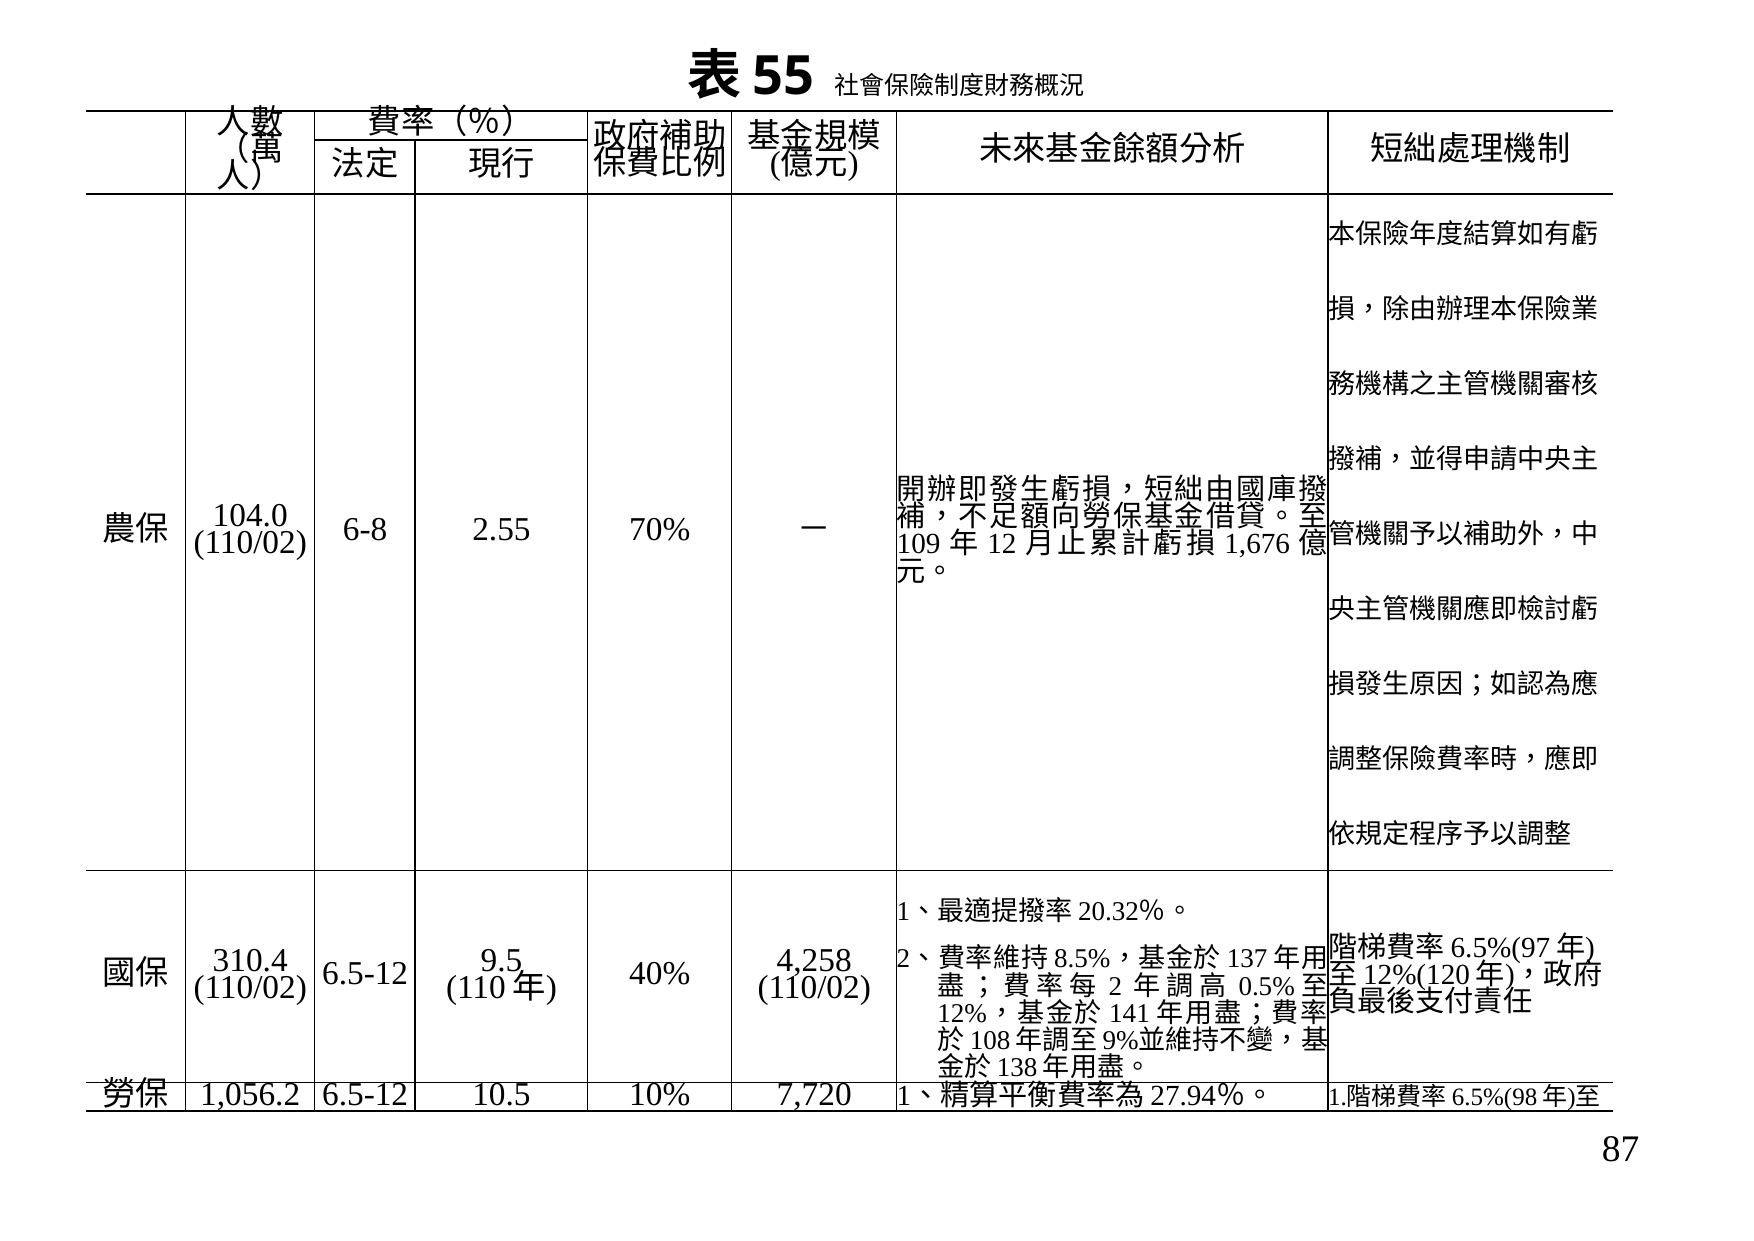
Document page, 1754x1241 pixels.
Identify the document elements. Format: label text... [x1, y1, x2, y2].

table_header 短絀處理機制 [1329, 112, 1612, 193]
table_cell 6.5-12 [315, 1083, 414, 1110]
table_cell 104.0 (110/02) [186, 195, 314, 870]
table_cell 6.5-12 [315, 871, 414, 1082]
table_cell 10.5 [416, 1083, 587, 1110]
table_header 基金規模 (億元) [732, 112, 896, 193]
table_cell 10% [588, 1083, 731, 1110]
text 表55 社會保險制度財務概況 [59, 32, 1639, 110]
table_header 未來基金餘額分析 [897, 112, 1327, 193]
table_cell 現行 [416, 141, 587, 193]
table_cell 本保險年度結算如有虧損，除由辦理本保險業務機構之主管機關審核撥補，並得申請中央主管機關予以補助外，中央主管機關應即檢討虧損發生原因；如認為應調整保險費率時，應即依規定程序予以調整 [1329, 195, 1612, 870]
table_header [86, 112, 185, 193]
table_cell 開辦即發生虧損，短絀由國庫撥補，不足額向勞保基金借貸。至109年12月止累計虧損1,676億元。 [897, 195, 1327, 870]
table_cell 1、最適提撥率20.32％。 2、費率維持8.5%，基金於137年用盡；費率每2年調高0.5%至12%，基金於141年用盡；費率於108年調至9%並維持不變，基金於138年用盡。 [897, 871, 1327, 1082]
table_cell 勞保 [86, 1083, 185, 1110]
table_header 人數 （萬人） [186, 112, 314, 193]
table_cell 1.階梯費率6.5%(98年)至 [1329, 1083, 1612, 1110]
table_cell 1、精算平衡費率為27.94％。 [897, 1083, 1327, 1110]
table_cell 2.55 [416, 195, 587, 870]
table_cell 70% [588, 195, 731, 870]
table_cell 法定 [315, 141, 414, 193]
table_cell 1,056.2 [186, 1083, 314, 1110]
table_cell 9.5 (110年) [416, 871, 587, 1082]
table_cell － [732, 195, 896, 870]
table_header 費率（％） [315, 112, 587, 139]
table_cell 7,720 [732, 1083, 896, 1110]
table_cell 階梯費率6.5%(97年)至12%(120年)，政府負最後支付責任 [1329, 871, 1612, 1082]
table_cell 農保 [86, 195, 185, 870]
table_cell 國保 [86, 871, 185, 1082]
table_cell 4,258 (110/02) [732, 871, 896, 1082]
table_cell 310.4 (110/02) [186, 871, 314, 1082]
table_header 政府補助 保費比例 [588, 112, 731, 193]
table_cell 6-8 [315, 195, 414, 870]
table_cell 40% [588, 871, 731, 1082]
